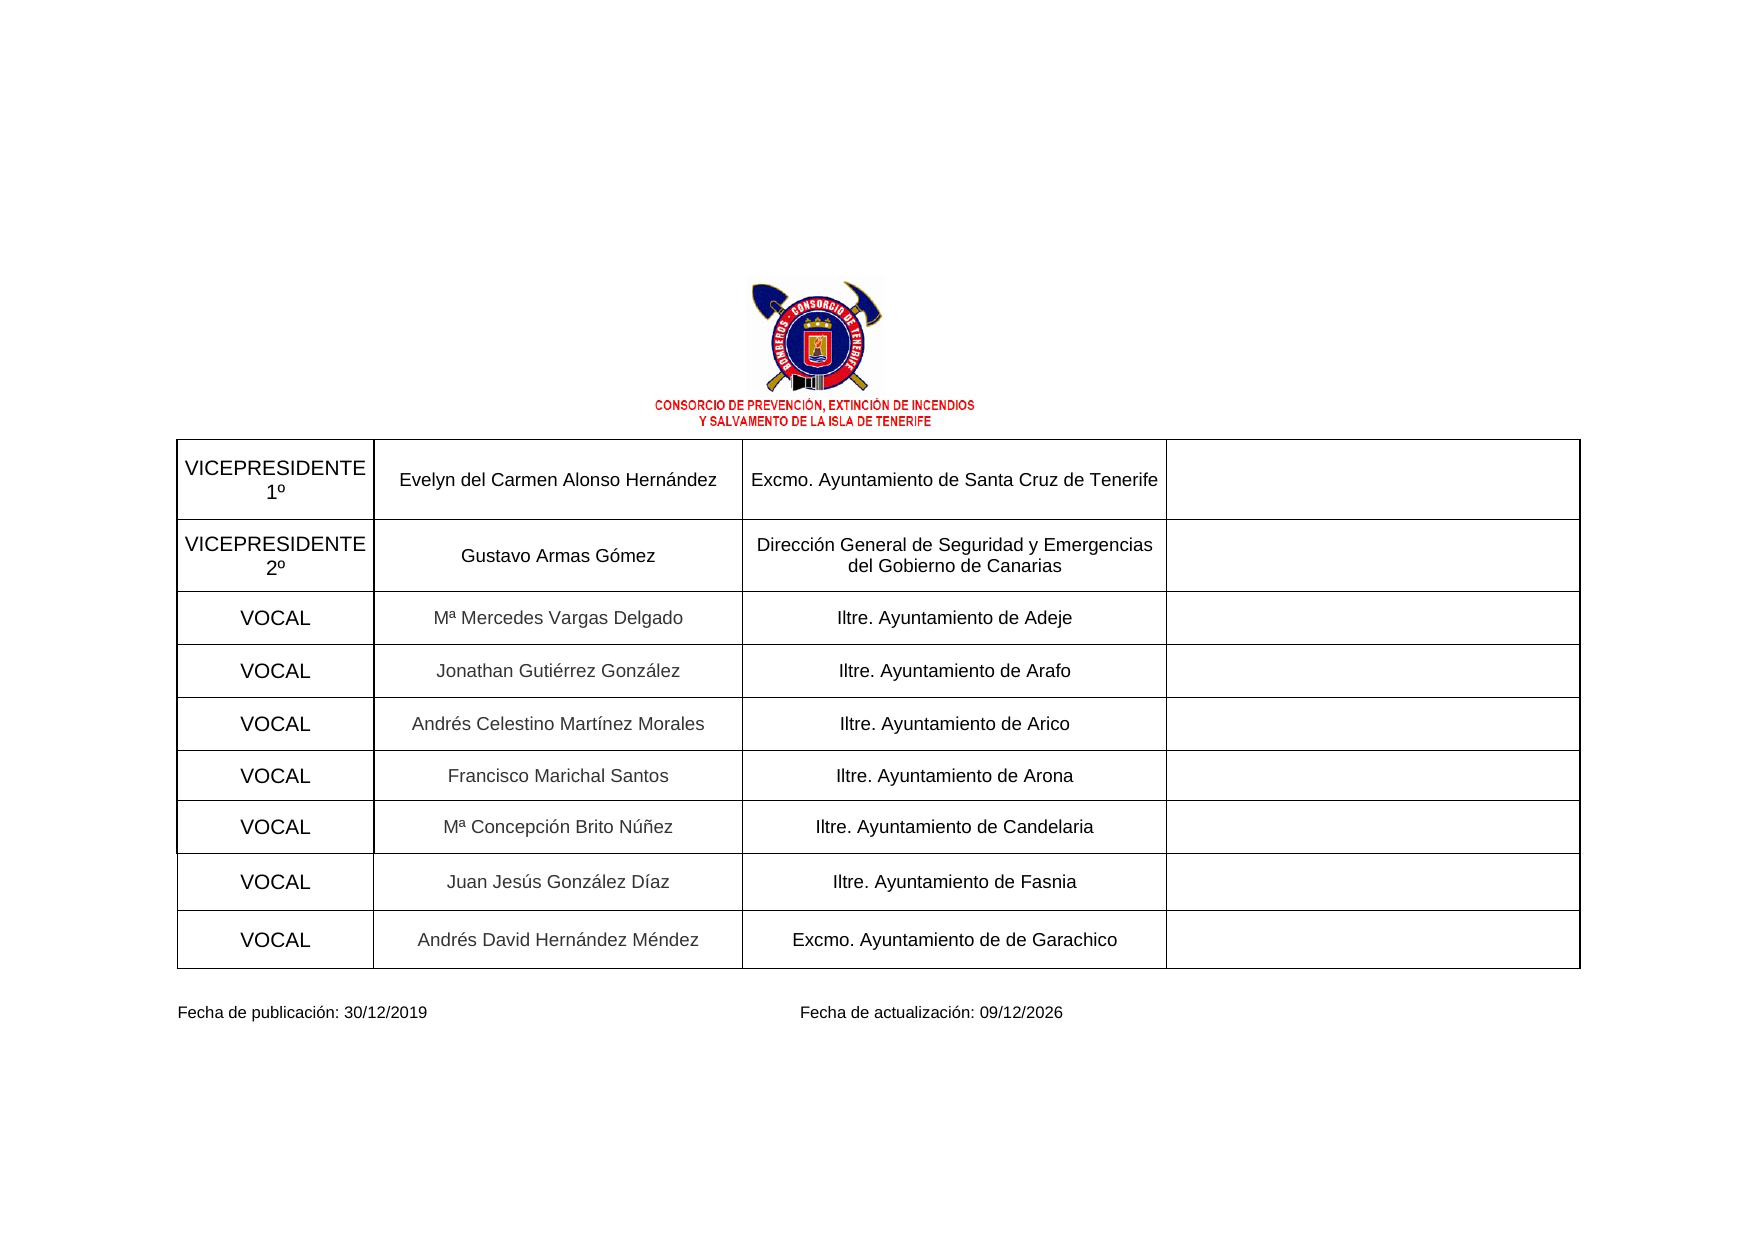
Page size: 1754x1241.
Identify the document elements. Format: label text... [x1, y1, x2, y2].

table_cell Iltre. Ayuntamiento de Adeje [743, 592, 1166, 644]
table_cell Gustavo Armas Gómez [375, 520, 742, 591]
table_cell [1167, 854, 1579, 910]
table_cell Excmo. Ayuntamiento de Santa Cruz de Tenerife [743, 440, 1166, 519]
table_cell VICEPRESIDENTE 1º [178, 440, 373, 519]
table_cell [1167, 751, 1579, 800]
table_cell Dirección General de Seguridad y Emergencias del Gobierno de Canarias [743, 520, 1166, 591]
table_cell VICEPRESIDENTE 2º [178, 520, 373, 591]
table_cell Juan Jesús González Díaz [374, 854, 742, 910]
table_cell VOCAL [178, 854, 373, 910]
table_cell [1167, 911, 1579, 968]
table_cell Iltre. Ayuntamiento de Arafo [743, 645, 1166, 697]
table_cell VOCAL [178, 751, 373, 800]
table_cell [1167, 520, 1579, 591]
table_cell VOCAL [178, 801, 373, 852]
table_cell Andrés Celestino Martínez Morales [375, 698, 742, 750]
table_cell Iltre. Ayuntamiento de Fasnia [743, 854, 1166, 910]
table_cell [1167, 801, 1579, 852]
table_cell Iltre. Ayuntamiento de Arico [743, 698, 1166, 750]
table_cell VOCAL [178, 911, 373, 968]
table_cell Jonathan Gutiérrez González [375, 645, 742, 697]
table_cell VOCAL [178, 698, 373, 750]
table_cell VOCAL [178, 592, 373, 644]
table_cell [1167, 440, 1579, 519]
table_cell [1167, 592, 1579, 644]
table_cell Mª Mercedes Vargas Delgado [375, 592, 742, 644]
table_cell Mª Concepción Brito Núñez [375, 801, 742, 852]
table_cell Francisco Marichal Santos [375, 751, 742, 800]
table_cell Excmo. Ayuntamiento de de Garachico [743, 911, 1166, 968]
table_cell [1167, 645, 1579, 697]
table_cell [1167, 698, 1579, 750]
table_cell Andrés David Hernández Méndez [374, 911, 742, 968]
table_cell Iltre. Ayuntamiento de Arona [743, 751, 1166, 800]
table_cell Evelyn del Carmen Alonso Hernández [375, 440, 742, 519]
table_cell VOCAL [178, 645, 373, 697]
table_cell Iltre. Ayuntamiento de Candelaria [743, 801, 1166, 852]
